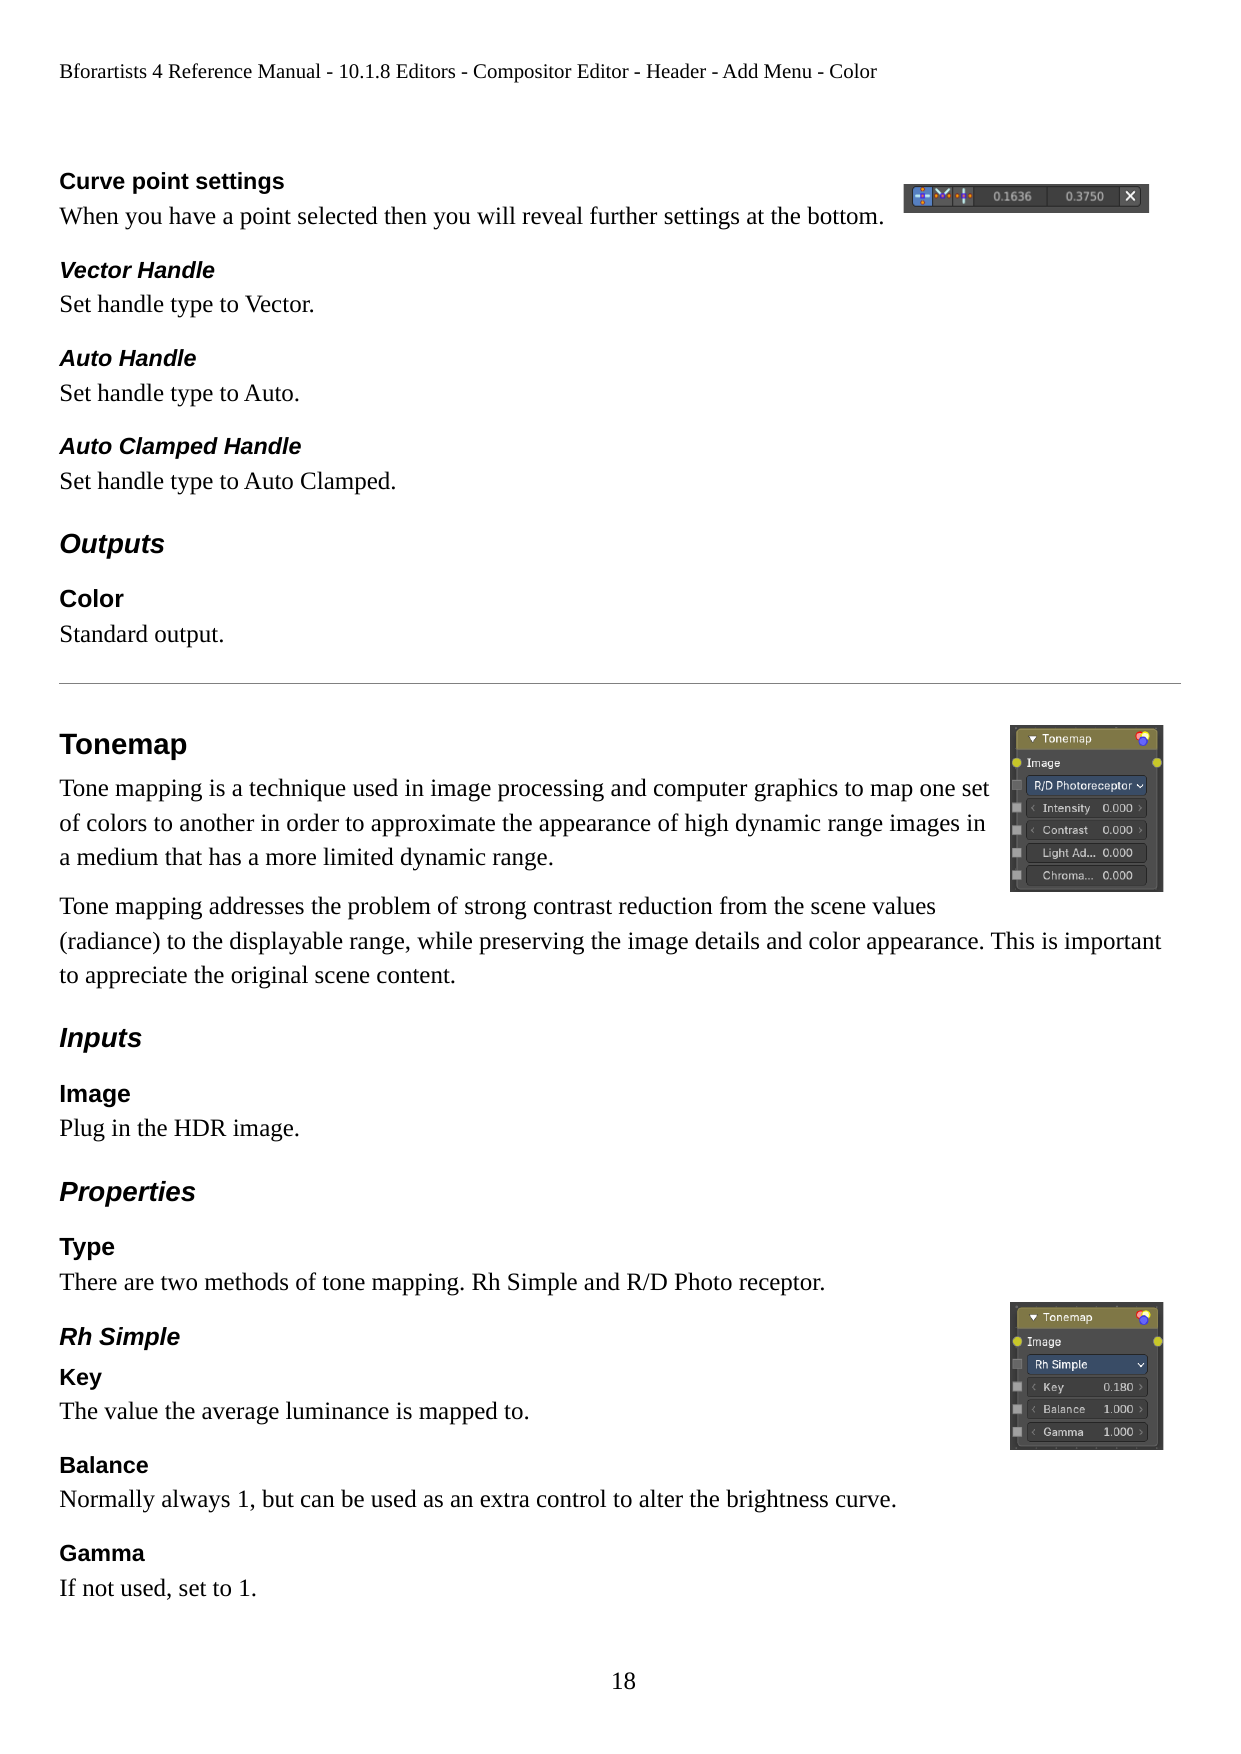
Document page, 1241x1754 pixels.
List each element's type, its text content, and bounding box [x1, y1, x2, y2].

subtitle Gamma [59, 1540, 1181, 1566]
subtitle [1164, 727, 1181, 761]
subtitle Properties [59, 1175, 1181, 1207]
subtitle Auto Clamped Handle [59, 433, 1181, 460]
text There are two methods of tone mapping. Rh Simple and R/D Photo receptor. [59, 1267, 1181, 1295]
subtitle Outputs [59, 527, 1181, 559]
subtitle Curve point settings [59, 168, 1181, 195]
subtitle Vector Handle [59, 256, 1181, 283]
text Set handle type to Auto. [59, 378, 1181, 406]
subtitle Type [59, 1232, 1181, 1260]
subtitle Inputs [59, 1022, 1181, 1054]
text Set handle type to Vector. [59, 289, 1181, 318]
subtitle Tonemap [59, 727, 1010, 761]
text The value the average luminance is mapped to. [59, 1396, 1010, 1425]
subtitle Balance [59, 1451, 1181, 1478]
text Set handle type to Auto Clamped. [59, 466, 1181, 495]
subtitle [1164, 1322, 1181, 1351]
text Tone mapping addresses the problem of strong contrast reduction from the scene values (radiance) to the displayable range, while preserving the image details and color appearance. This is important to appreciate the original scene content. [59, 891, 1181, 989]
subtitle Key [59, 1363, 1010, 1390]
subtitle Image [59, 1079, 1181, 1107]
text Plug in the HDR image. [59, 1113, 1181, 1142]
text If not used, set to 1. [59, 1573, 1181, 1601]
subtitle Rh Simple [59, 1322, 1010, 1351]
text Standard output. [59, 619, 1181, 648]
picture [1010, 1302, 1164, 1450]
subtitle Auto Handle [59, 344, 1181, 371]
text Normally always 1, but can be used as an extra control to alter the brightness curve. [59, 1484, 1181, 1513]
subtitle [1164, 1363, 1181, 1390]
picture [1010, 725, 1164, 892]
picture [903, 184, 1150, 213]
subtitle Color [59, 584, 1181, 613]
text Tone mapping is a technique used in image processing and computer graphics to map one set of colors to another in order to approximate the appearance of high dynamic range images in a medium that has a more limited dynamic range. [59, 773, 1010, 871]
text When you have a point selected then you will reveal further settings at the bottom. [59, 201, 1181, 230]
